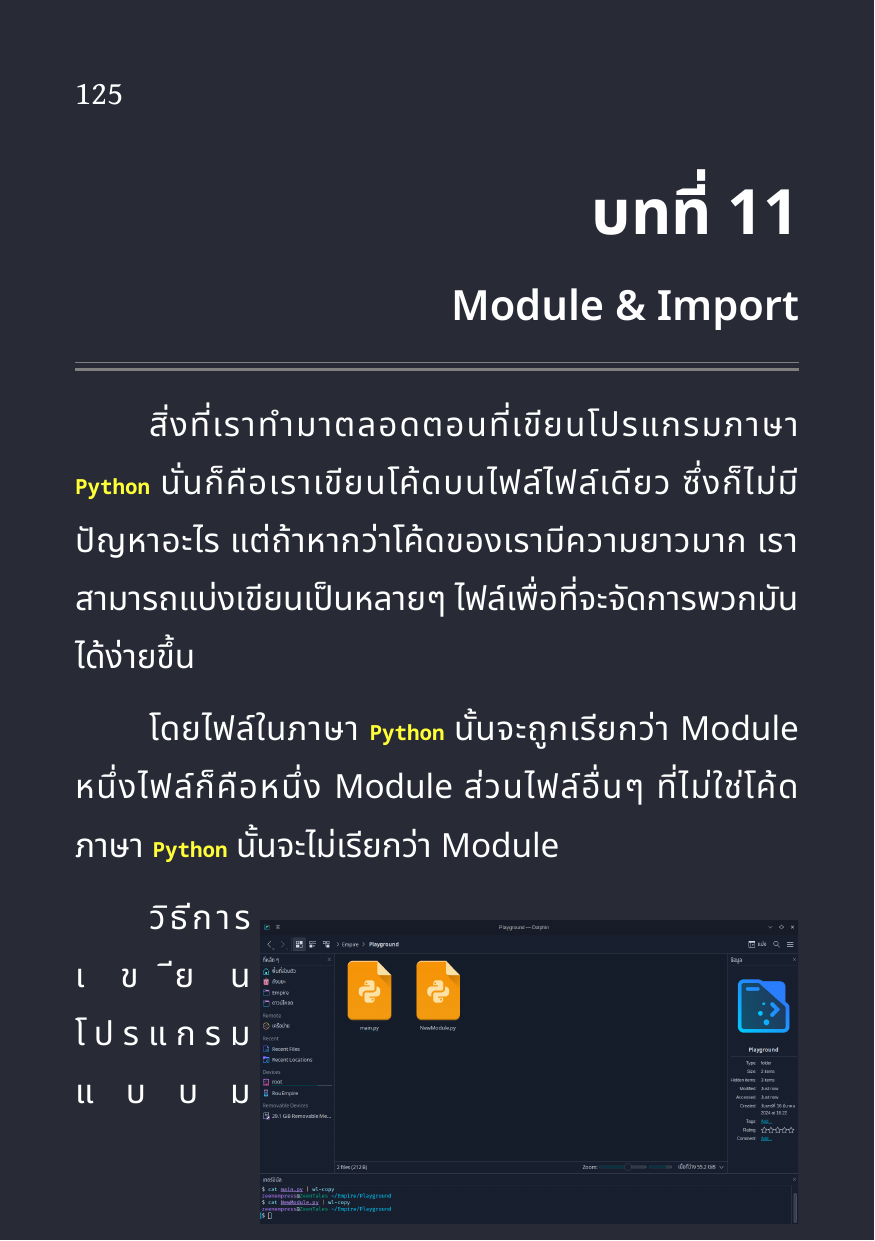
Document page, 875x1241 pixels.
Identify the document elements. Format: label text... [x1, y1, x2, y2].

text วิธีการเขียนโปรแกรมแบบมี [75, 894, 799, 920]
subtitle Module & Import [134, 275, 799, 332]
text โดยไฟล์ในภาษา Python นั้นจะถูกเรียกว่า Module หนึ่งไฟล์ก็คือหนึ่ง Module ส่วนไฟล์อื่นๆ ที่ไม่ใช่โค้ดภาษา Python นั้นจะไม่เรียกว่า Module [75, 705, 799, 872]
text สิ่งที่เราทำมาตลอดตอนที่เขียนโปรแกรมภาษา Python นั่นก็คือเราเขียนโค้ดบนไฟล์ไฟล์เดียว ซึ่งก็ไม่มีปัญหาอะไร แต่ถ้าหากว่าโค้ดของเรามีความยาวมาก เราสามารถแบ่งเขียนเป็นหลายๆ ไฟล์เพื่อที่จะจัดการพวกมันได้ง่ายขึ้น [75, 401, 799, 683]
picture [260, 920, 799, 1224]
subtitle บทที่ 11 [75, 168, 799, 263]
